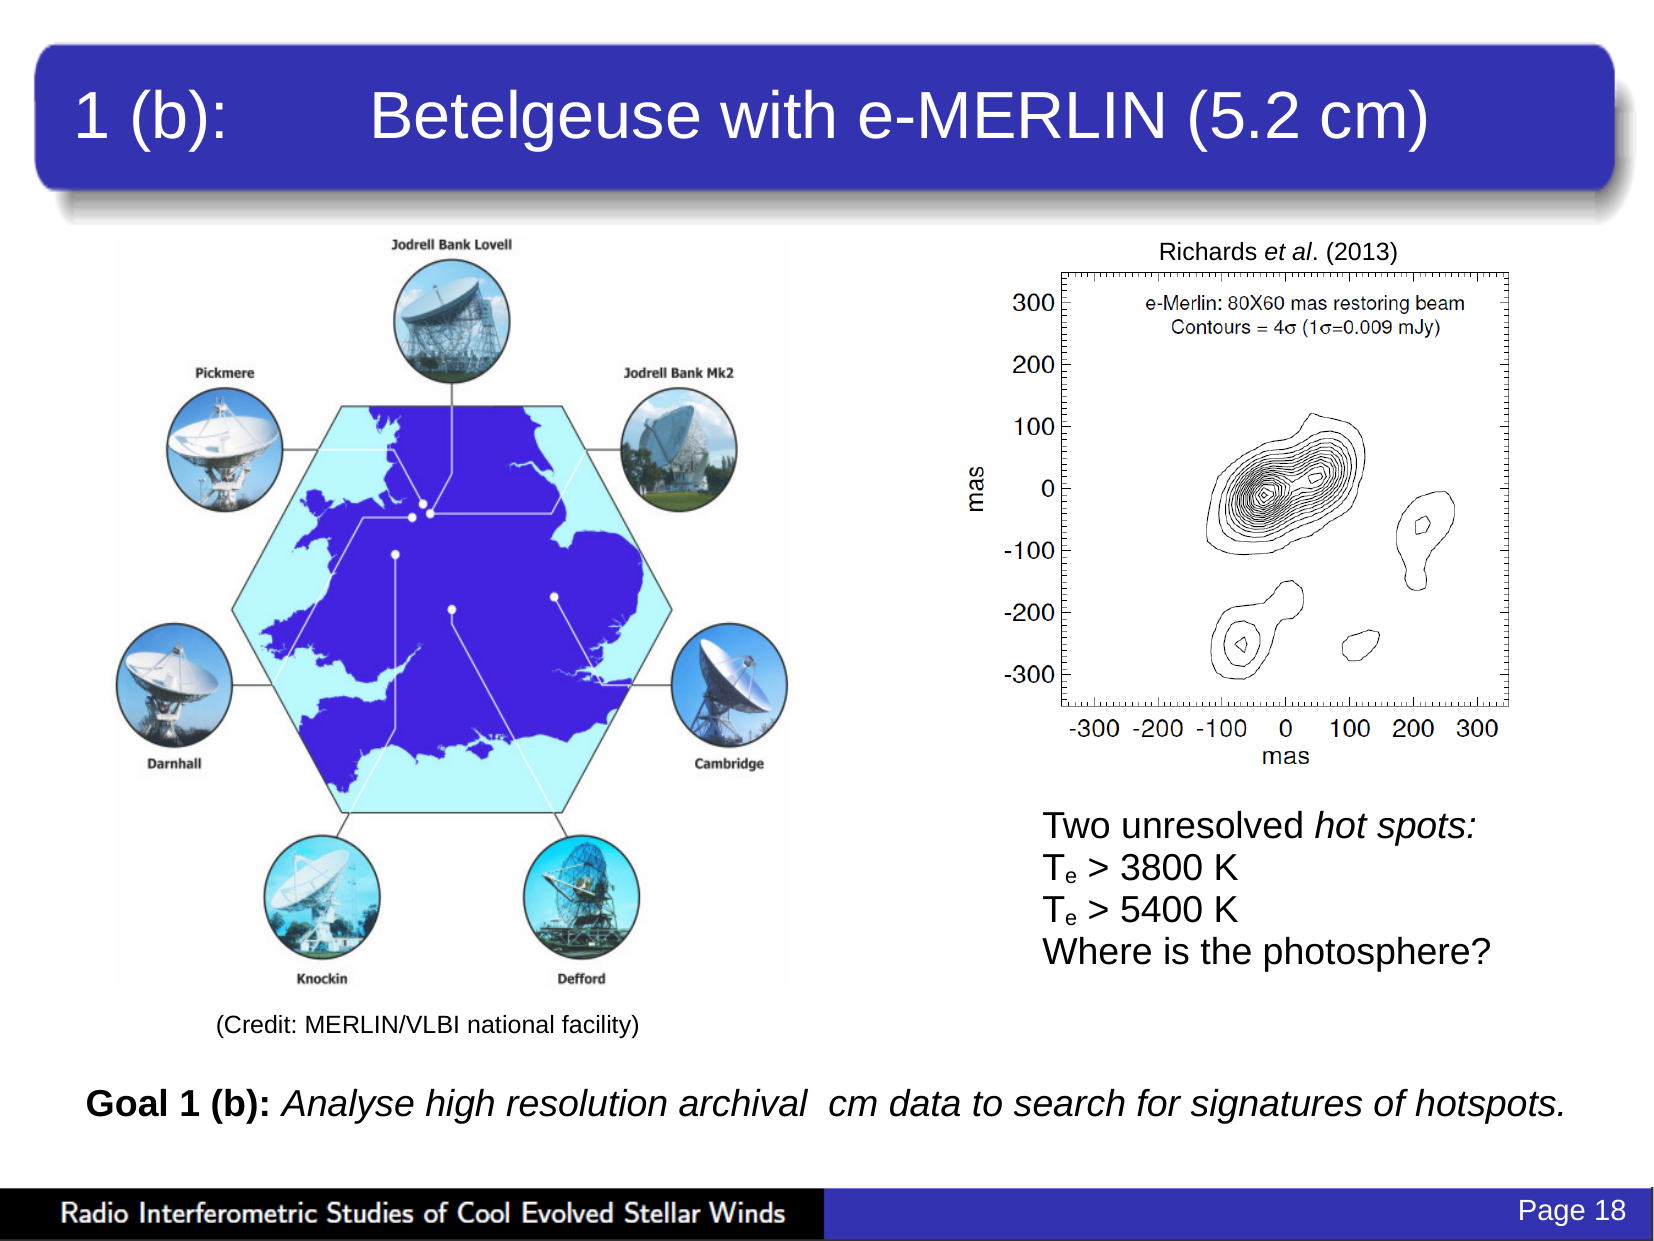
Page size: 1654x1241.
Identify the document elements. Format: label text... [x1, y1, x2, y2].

text_box 1 (b): Betelgeuse with e-MERLIN (5.2 cm) [59, 70, 1595, 236]
text_box Richards et al. (2013) [1027, 230, 1530, 290]
text_box Two unresolved hot spots: Te > 3800 K Te > 5400 K Where is the photosphere? [1027, 797, 1565, 1005]
text_box Goal 1 (b): Analyse high resolution archival cm data to search for signatures of hotspots. [70, 1074, 1607, 1164]
picture [23, 29, 1648, 987]
picture [0, 1187, 1654, 1241]
text_box (Credit: MERLIN/VLBI national facility) [147, 1003, 709, 1063]
picture [944, 265, 1518, 768]
text_box Page 18 [814, 1187, 1642, 1235]
